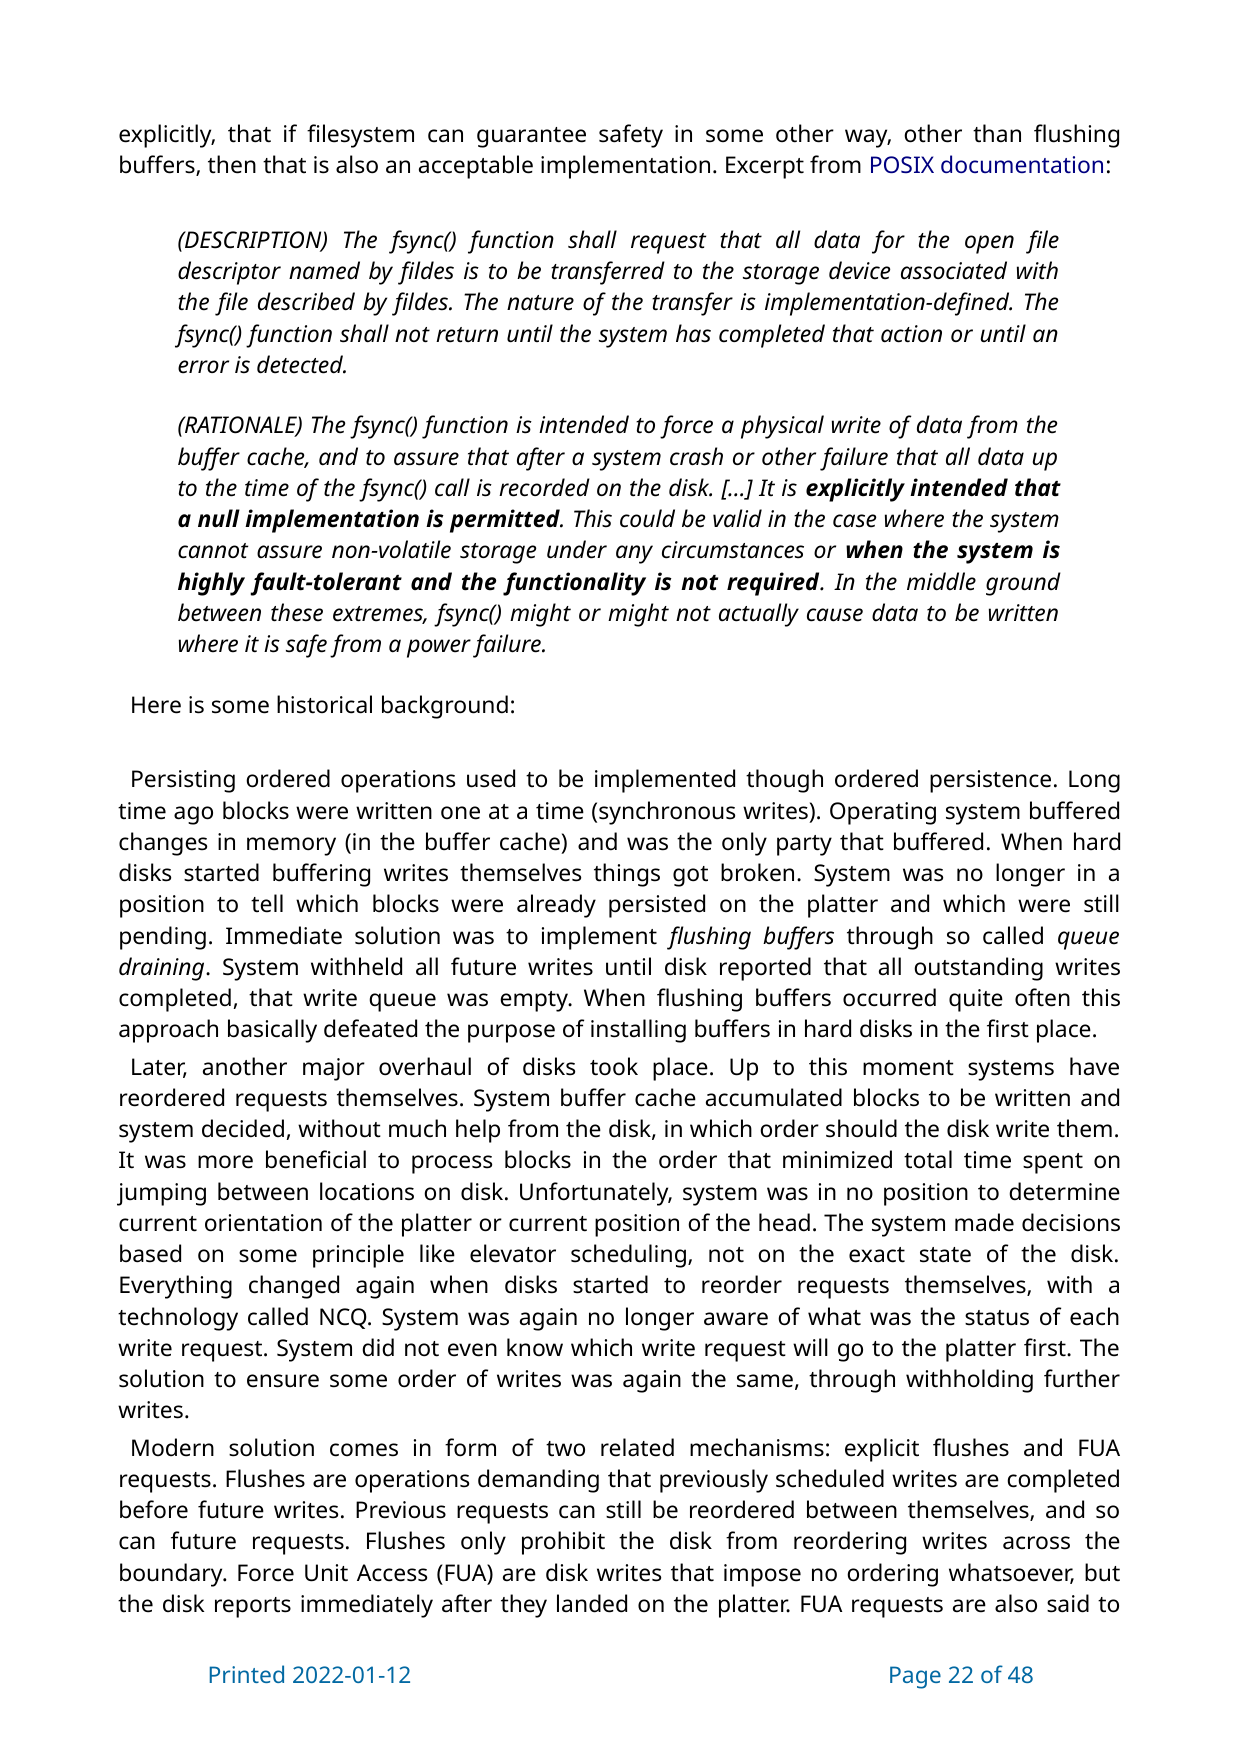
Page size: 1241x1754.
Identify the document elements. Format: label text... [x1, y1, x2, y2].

text Later, another major overhaul of disks took place. Up to this moment systems have reordered requests themselves. System buffer cache accumulated blocks to be written and system decided, without much help from the disk, in which order should the disk write them. It was more beneficial to process blocks in the order that minimized total time spent on jumping between locations on disk. Unfortunately, system was in no position to determine current orientation of the platter or current position of the head. The system made decisions based on some principle like elevator scheduling, not on the exact state of the disk. Everything changed again when disks started to reorder requests themselves, with a technology called NCQ. System was again no longer aware of what was the status of each write request. System did not even know which write request will go to the platter first. The solution to ensure some order of writes was again the same, through withholding further writes. [118, 1051, 1122, 1426]
text explicitly, that if filesystem can guarantee safety in some other way, other than flushing buffers, then that is also an acceptable implementation. Excerpt from POSIX documentation: [118, 118, 1122, 181]
text Persisting ordered operations used to be implemented though ordered persistence. Long time ago blocks were written one at a time (synchronous writes). Operating system buffered changes in memory (in the buffer cache) and was the only party that buffered. When hard disks started buffering writes themselves things got broken. System was no longer in a position to tell which blocks were already persisted on the platter and which were still pending. Immediate solution was to implement flushing buffers through so called queue draining. System withheld all future writes until disk reported that all outstanding writes completed, that write queue was empty. When flushing buffers occurred quite often this approach basically defeated the purpose of installing buffers in hard disks in the first place. [118, 763, 1122, 1044]
text Modern solution comes in form of two related mechanisms: explicit flushes and FUA requests. Flushes are operations demanding that previously scheduled writes are completed before future writes. Previous requests can still be reordered between themselves, and so can future requests. Flushes only prohibit the disk from reordering writes across the boundary. Force Unit Access (FUA) are disk writes that impose no ordering whatsoever, but the disk reports immediately after they landed on the platter. FUA requests are also said to [118, 1431, 1122, 1619]
text (RATIONALE) The fsync() function is intended to force a physical write of data from the buffer cache, and to assure that after a system crash or other failure that all data up to the time of the fsync() call is recorded on the disk. […] It is explicitly intended that a null implementation is permitted. This could be valid in the case where the system cannot assure non-volatile storage under any circumstances or when the system is highly fault-tolerant and the functionality is not required. In the middle ground between these extremes, fsync() might or might not actually cause data to be written where it is safe from a power failure. [177, 409, 1063, 659]
text (DESCRIPTION) The fsync() function shall request that all data for the open file descriptor named by fildes is to be transferred to the storage device associated with the file described by fildes. The nature of the transfer is implementation-defined. The fsync() function shall not return until the system has completed that action or until an error is detected. [177, 224, 1063, 380]
text Here is some historical background: [118, 689, 1122, 720]
